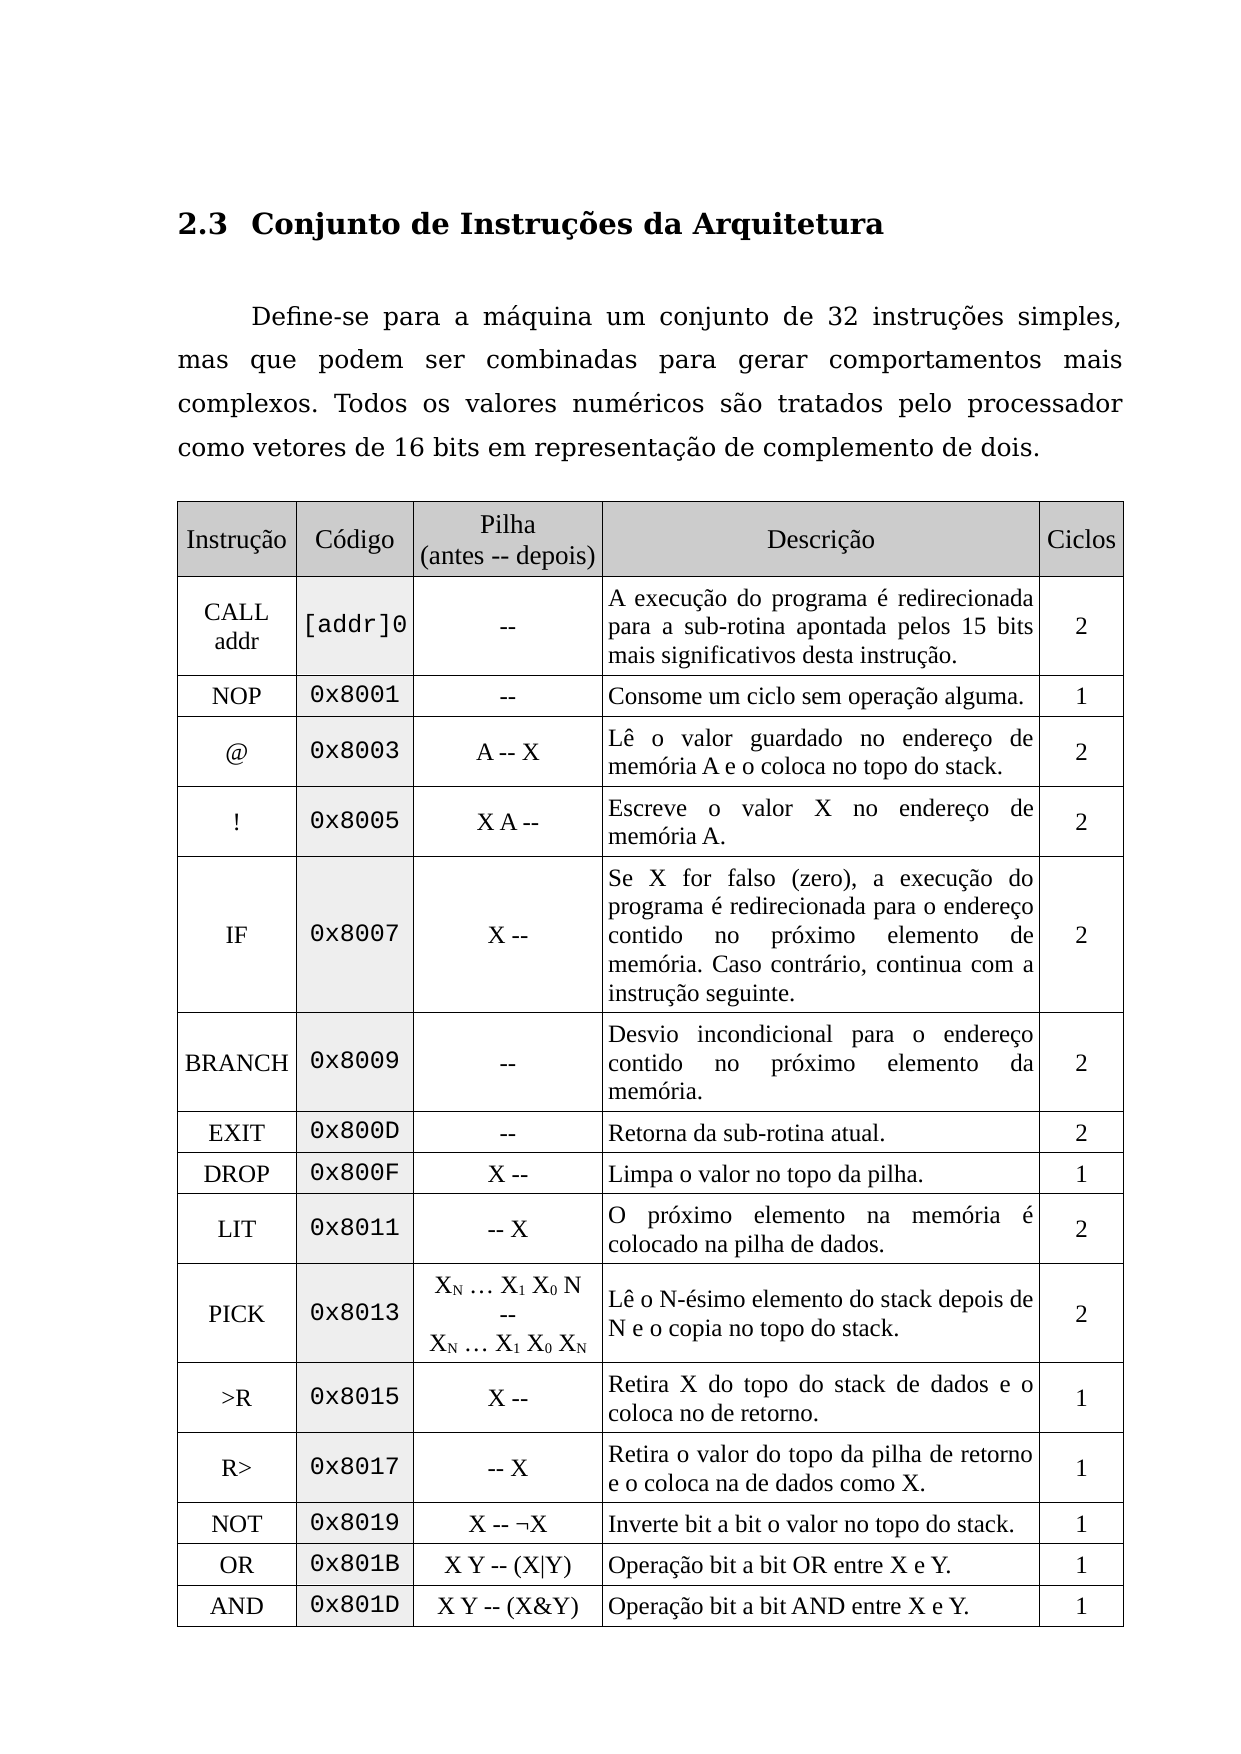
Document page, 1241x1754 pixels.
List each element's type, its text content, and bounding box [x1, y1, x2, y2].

table_cell IF [178, 857, 296, 1012]
table_cell -- [414, 1013, 602, 1111]
text Define-se para a máquina um conjunto de 32 instruções simples, mas que podem ser combinadas para gerar comportamentos mais complexos. Todos os valores numéricos são tratados pelo processador como vetores de 16 bits em representação de complemento de dois. [177, 302, 1123, 462]
table_header Código [297, 502, 413, 576]
table_cell R> [178, 1433, 296, 1502]
table_cell 1 [1040, 1544, 1123, 1584]
table_cell Inverte bit a bit o valor no topo do stack. [603, 1503, 1039, 1543]
table_cell Limpa o valor no topo da pilha. [603, 1153, 1039, 1193]
table_cell 2 [1040, 1112, 1123, 1152]
table_cell 0x801D [297, 1586, 413, 1626]
table_cell [addr]0 [297, 577, 413, 674]
table_cell 0x8005 [297, 787, 413, 856]
table_cell X -- [414, 1153, 602, 1193]
table_cell -- X [414, 1433, 602, 1502]
table_cell A execução do programa é redirecionada para a sub-rotina apontada pelos 15 bits mais significativos desta instrução. [603, 577, 1039, 674]
table_cell Lê o N-ésimo elemento do stack depois de N e o copia no topo do stack. [603, 1264, 1039, 1362]
table_cell 0x800F [297, 1153, 413, 1193]
text 2.3 Conjunto de Instruções da Arquitetura [177, 207, 1123, 241]
table_cell 1 [1040, 1153, 1123, 1193]
table_cell 2 [1040, 1194, 1123, 1263]
table_cell Consome um ciclo sem operação alguma. [603, 676, 1039, 716]
table_cell 1 [1040, 1433, 1123, 1502]
table_cell -- [414, 1112, 602, 1152]
table_cell AND [178, 1586, 296, 1626]
table_header Instrução [178, 502, 296, 576]
table_cell Lê o valor guardado no endereço de memória A e o coloca no topo do stack. [603, 717, 1039, 786]
table_cell 0x8001 [297, 676, 413, 716]
table_cell O próximo elemento na memória é colocado na pilha de dados. [603, 1194, 1039, 1263]
table_cell Retira X do topo do stack de dados e o coloca no de retorno. [603, 1363, 1039, 1432]
table_cell 2 [1040, 577, 1123, 674]
table_cell 2 [1040, 1264, 1123, 1362]
table_cell Se X for falso (zero), a execução do programa é redirecionada para o endereço contido no próximo elemento de memória. Caso contrário, continua com a instrução seguinte. [603, 857, 1039, 1012]
table_cell X -- ¬X [414, 1503, 602, 1543]
table_cell OR [178, 1544, 296, 1584]
table_cell 0x8013 [297, 1264, 413, 1362]
table_cell X -- [414, 1363, 602, 1432]
table_cell 0x8011 [297, 1194, 413, 1263]
table_cell NOP [178, 676, 296, 716]
table_cell 1 [1040, 1586, 1123, 1626]
table_header Ciclos [1040, 502, 1123, 576]
table_cell 0x801B [297, 1544, 413, 1584]
table_cell Retorna da sub-rotina atual. [603, 1112, 1039, 1152]
table_cell 0x8007 [297, 857, 413, 1012]
table_cell LIT [178, 1194, 296, 1263]
table_cell Operação bit a bit AND entre X e Y. [603, 1586, 1039, 1626]
table_cell -- [414, 676, 602, 716]
table_cell PICK [178, 1264, 296, 1362]
table_cell 2 [1040, 1013, 1123, 1111]
table_cell 2 [1040, 787, 1123, 856]
table_cell X Y -- (X&Y) [414, 1586, 602, 1626]
table_cell X Y -- (X|Y) [414, 1544, 602, 1584]
table_cell X A -- [414, 787, 602, 856]
table_header Descrição [603, 502, 1039, 576]
table_cell Escreve o valor X no endereço de memória A. [603, 787, 1039, 856]
table_cell CALL addr [178, 577, 296, 674]
table_cell 0x8003 [297, 717, 413, 786]
table_cell Retira o valor do topo da pilha de retorno e o coloca na de dados como X. [603, 1433, 1039, 1502]
table_cell 1 [1040, 1363, 1123, 1432]
table_cell 0x8015 [297, 1363, 413, 1432]
table_cell A -- X [414, 717, 602, 786]
table_cell BRANCH [178, 1013, 296, 1111]
table_cell 1 [1040, 676, 1123, 716]
table_cell Operação bit a bit OR entre X e Y. [603, 1544, 1039, 1584]
table_cell ! [178, 787, 296, 856]
table_cell -- [414, 577, 602, 674]
table_cell -- X [414, 1194, 602, 1263]
table_cell 2 [1040, 857, 1123, 1012]
table_cell XN … X1 X0 N -- XN … X1 X0 XN [414, 1264, 602, 1362]
table_header Pilha (antes -- depois) [414, 502, 602, 576]
table_cell Desvio incondicional para o endereço contido no próximo elemento da memória. [603, 1013, 1039, 1111]
table_cell X -- [414, 857, 602, 1012]
table_cell EXIT [178, 1112, 296, 1152]
table_cell >R [178, 1363, 296, 1432]
table_cell 1 [1040, 1503, 1123, 1543]
table_cell NOT [178, 1503, 296, 1543]
table_cell 0x8009 [297, 1013, 413, 1111]
table_cell 0x8017 [297, 1433, 413, 1502]
table_cell 0x8019 [297, 1503, 413, 1543]
table_cell @ [178, 717, 296, 786]
table_cell DROP [178, 1153, 296, 1193]
table_cell 0x800D [297, 1112, 413, 1152]
table_cell 2 [1040, 717, 1123, 786]
